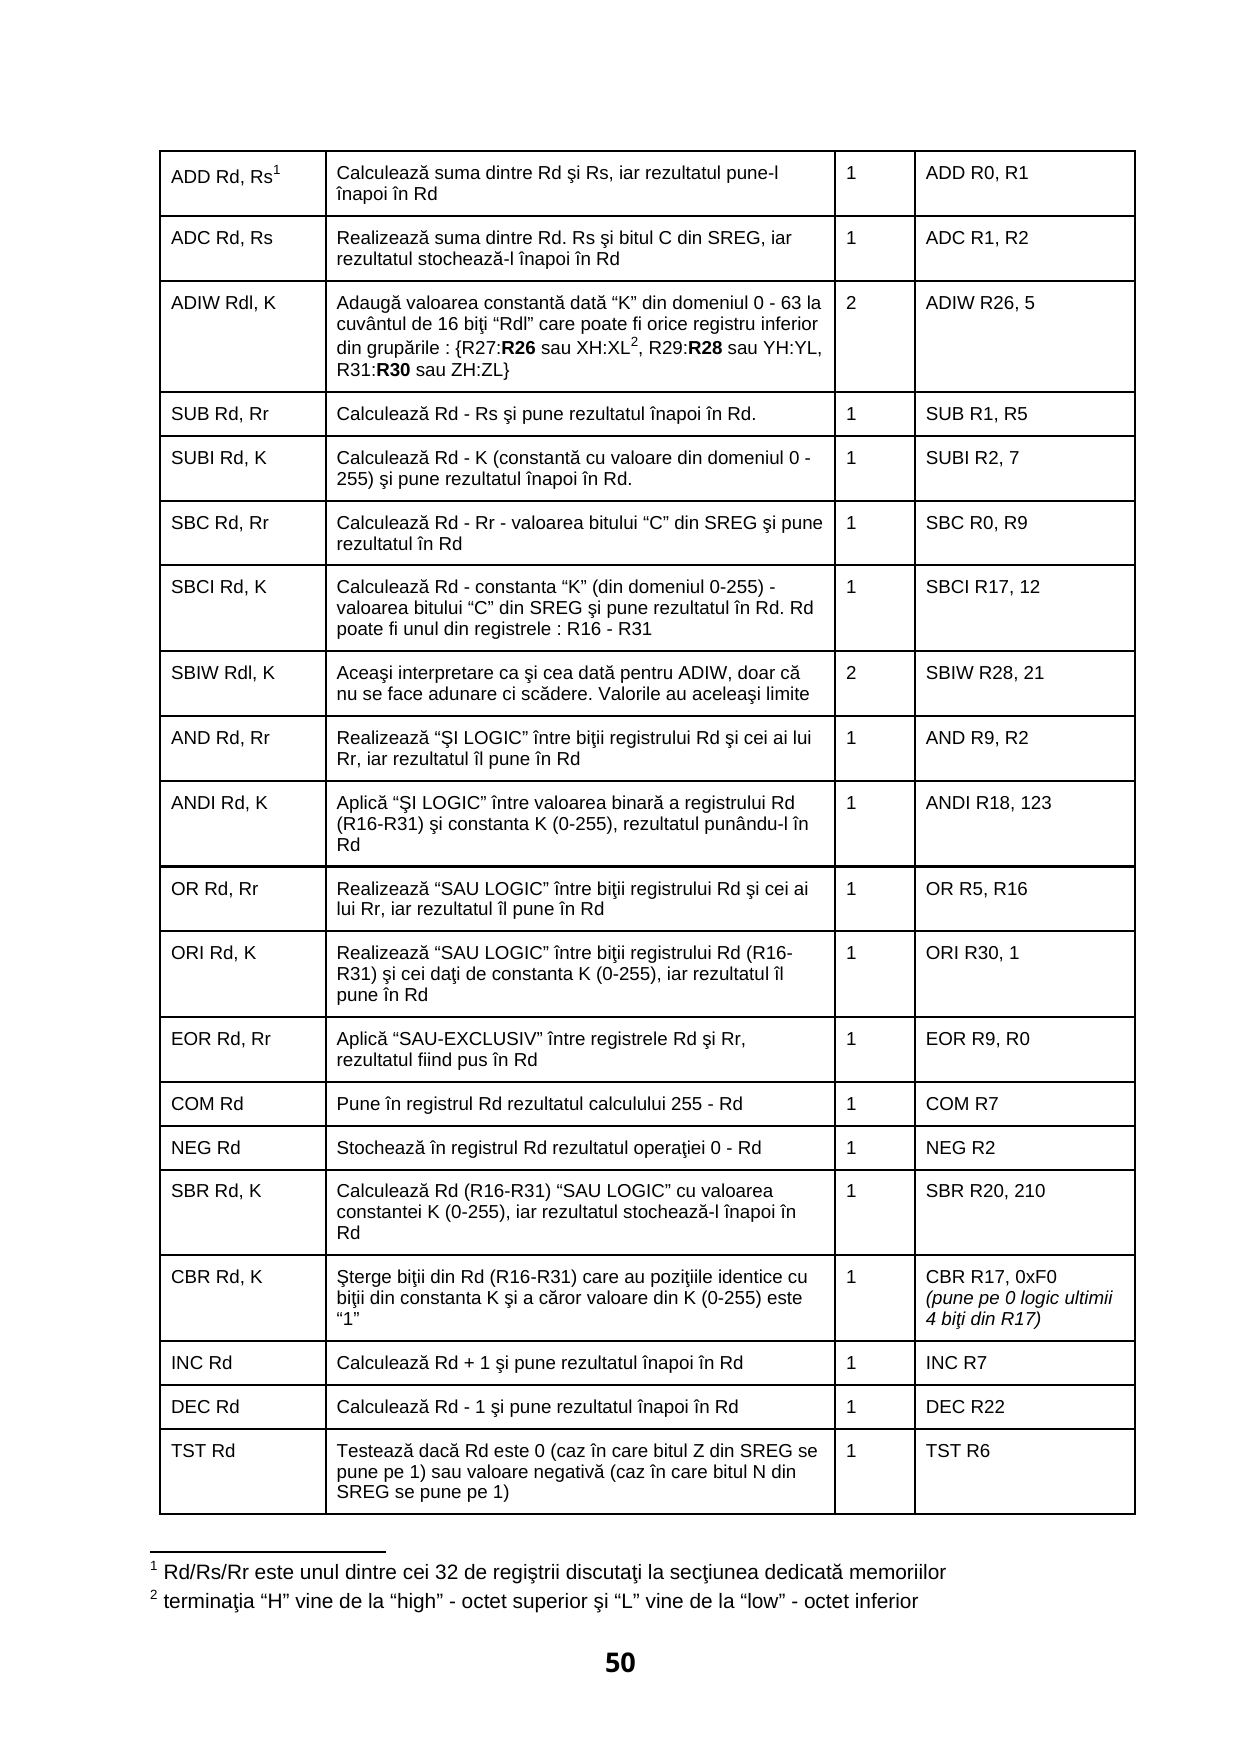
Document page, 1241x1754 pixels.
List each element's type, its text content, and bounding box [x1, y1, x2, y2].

table_cell AND Rd, Rr [161, 717, 325, 780]
table_cell 1 [836, 1127, 914, 1168]
table_cell ADC Rd, Rs [161, 217, 325, 279]
table_cell SUBI Rd, K [161, 437, 325, 499]
table_cell SBR R20, 210 [916, 1171, 1134, 1254]
table_cell 1 [836, 437, 914, 499]
table_cell Aceaşi interpretare ca şi cea dată pentru ADIW, doar că nu se face adunare ci scădere. Valorile au aceleaşi limite [327, 652, 834, 715]
table_cell Stochează în registrul Rd rezultatul operaţiei 0 - Rd [327, 1127, 834, 1168]
table_cell 1 [836, 1386, 914, 1428]
table_cell Realizează suma dintre Rd. Rs şi bitul C din SREG, iar rezultatul stochează-l înapoi în Rd [327, 217, 834, 279]
table_cell AND R9, R2 [916, 717, 1134, 780]
table_cell Aplică “ŞI LOGIC” între valoarea binară a registrului Rd (R16-R31) şi constanta K (0-255), rezultatul punându-l în Rd [327, 782, 834, 865]
table_cell NEG R2 [916, 1127, 1134, 1168]
table_cell Calculează Rd - Rr - valoarea bitului “C” din SREG şi pune rezultatul în Rd [327, 502, 834, 564]
table_cell SBR Rd, K [161, 1171, 325, 1254]
table_cell ANDI Rd, K [161, 782, 325, 865]
table_cell Calculează Rd + 1 şi pune rezultatul înapoi în Rd [327, 1342, 834, 1384]
table_cell 1 [836, 217, 914, 279]
table_cell 1 [836, 932, 914, 1016]
table_cell COM Rd [161, 1083, 325, 1124]
table_cell Testează dacă Rd este 0 (caz în care bitul Z din SREG se pune pe 1) sau valoare negativă (caz în care bitul N din SREG se pune pe 1) [327, 1430, 834, 1513]
table_cell COM R7 [916, 1083, 1134, 1124]
table_cell 1 [836, 1342, 914, 1384]
table_cell SUBI R2, 7 [916, 437, 1134, 499]
table_cell Adaugă valoarea constantă dată “K” din domeniul 0 - 63 la cuvântul de 16 biţi “Rdl” care poate fi orice registru inferior din grupările : {R27:R26 sau XH:XL, R29:R28 sau YH:YL, R31:R30 sau ZH:ZL} [327, 282, 834, 391]
table_cell 1 [836, 502, 914, 564]
table_cell EOR Rd, Rr [161, 1018, 325, 1081]
table_cell INC R7 [916, 1342, 1134, 1384]
table_cell 1 [836, 152, 914, 215]
table_cell 1 [836, 393, 914, 435]
table_cell ADIW Rdl, K [161, 282, 325, 391]
table_cell SBC Rd, Rr [161, 502, 325, 564]
table_cell 1 [836, 782, 914, 865]
table_cell ADIW R26, 5 [916, 282, 1134, 391]
table_cell Calculează Rd - constanta “K” (din domeniul 0-255) - valoarea bitului “C” din SREG şi pune rezultatul în Rd. Rd poate fi unul din registrele : R16 - R31 [327, 566, 834, 650]
table_cell ORI Rd, K [161, 932, 325, 1016]
table_cell Aplică “SAU-EXCLUSIV” între registrele Rd şi Rr, rezultatul fiind pus în Rd [327, 1018, 834, 1081]
table_cell 1 [836, 1256, 914, 1340]
table_cell ORI R30, 1 [916, 932, 1134, 1016]
table_cell SUB R1, R5 [916, 393, 1134, 435]
table_cell Realizează “ŞI LOGIC” între biţii registrului Rd şi cei ai lui Rr, iar rezultatul îl pune în Rd [327, 717, 834, 780]
table_cell DEC R22 [916, 1386, 1134, 1428]
table_cell DEC Rd [161, 1386, 325, 1428]
table_cell SBIW Rdl, K [161, 652, 325, 715]
table_cell ADC R1, R2 [916, 217, 1134, 279]
table_cell 2 [836, 282, 914, 391]
table_cell SBCI Rd, K [161, 566, 325, 650]
table_cell SBC R0, R9 [916, 502, 1134, 564]
table_cell Şterge biţii din Rd (R16-R31) care au poziţiile identice cu biţii din constanta K şi a căror valoare din K (0-255) este “1” [327, 1256, 834, 1340]
table_cell INC Rd [161, 1342, 325, 1384]
table_cell SBIW R28, 21 [916, 652, 1134, 715]
table_cell 1 [836, 1083, 914, 1124]
table_cell Calculează Rd - Rs şi pune rezultatul înapoi în Rd. [327, 393, 834, 435]
table_cell Pune în registrul Rd rezultatul calculului 255 - Rd [327, 1083, 834, 1124]
table_cell 1 [836, 717, 914, 780]
table_cell 1 [836, 566, 914, 650]
table_cell Calculează suma dintre Rd şi Rs, iar rezultatul pune-l înapoi în Rd [327, 152, 834, 215]
table_cell CBR R17, 0xF0 (pune pe 0 logic ultimii 4 biţi din R17) [916, 1256, 1134, 1340]
table_cell ANDI R18, 123 [916, 782, 1134, 865]
table_cell SUB Rd, Rr [161, 393, 325, 435]
table_cell TST R6 [916, 1430, 1134, 1513]
table_cell OR Rd, Rr [161, 868, 325, 930]
table_cell 1 [836, 1430, 914, 1513]
table_cell EOR R9, R0 [916, 1018, 1134, 1081]
table_cell Calculează Rd - K (constantă cu valoare din domeniul 0 - 255) şi pune rezultatul înapoi în Rd. [327, 437, 834, 499]
table_cell ADD R0, R1 [916, 152, 1134, 215]
table_cell Calculează Rd (R16-R31) “SAU LOGIC” cu valoarea constantei K (0-255), iar rezultatul stochează-l înapoi în Rd [327, 1171, 834, 1254]
table_cell OR R5, R16 [916, 868, 1134, 930]
table_cell Calculează Rd - 1 şi pune rezultatul înapoi în Rd [327, 1386, 834, 1428]
table_cell 1 [836, 868, 914, 930]
table_cell 2 [836, 652, 914, 715]
table_cell TST Rd [161, 1430, 325, 1513]
table_cell Realizează “SAU LOGIC” între biţii registrului Rd (R16-R31) şi cei daţi de constanta K (0-255), iar rezultatul îl pune în Rd [327, 932, 834, 1016]
table_cell 1 [836, 1171, 914, 1254]
table_cell CBR Rd, K [161, 1256, 325, 1340]
table_cell SBCI R17, 12 [916, 566, 1134, 650]
table_cell 1 [836, 1018, 914, 1081]
table_cell ADD Rd, Rs [161, 152, 325, 215]
table_cell Realizează “SAU LOGIC” între biţii registrului Rd şi cei ai lui Rr, iar rezultatul îl pune în Rd [327, 868, 834, 930]
table_cell NEG Rd [161, 1127, 325, 1168]
